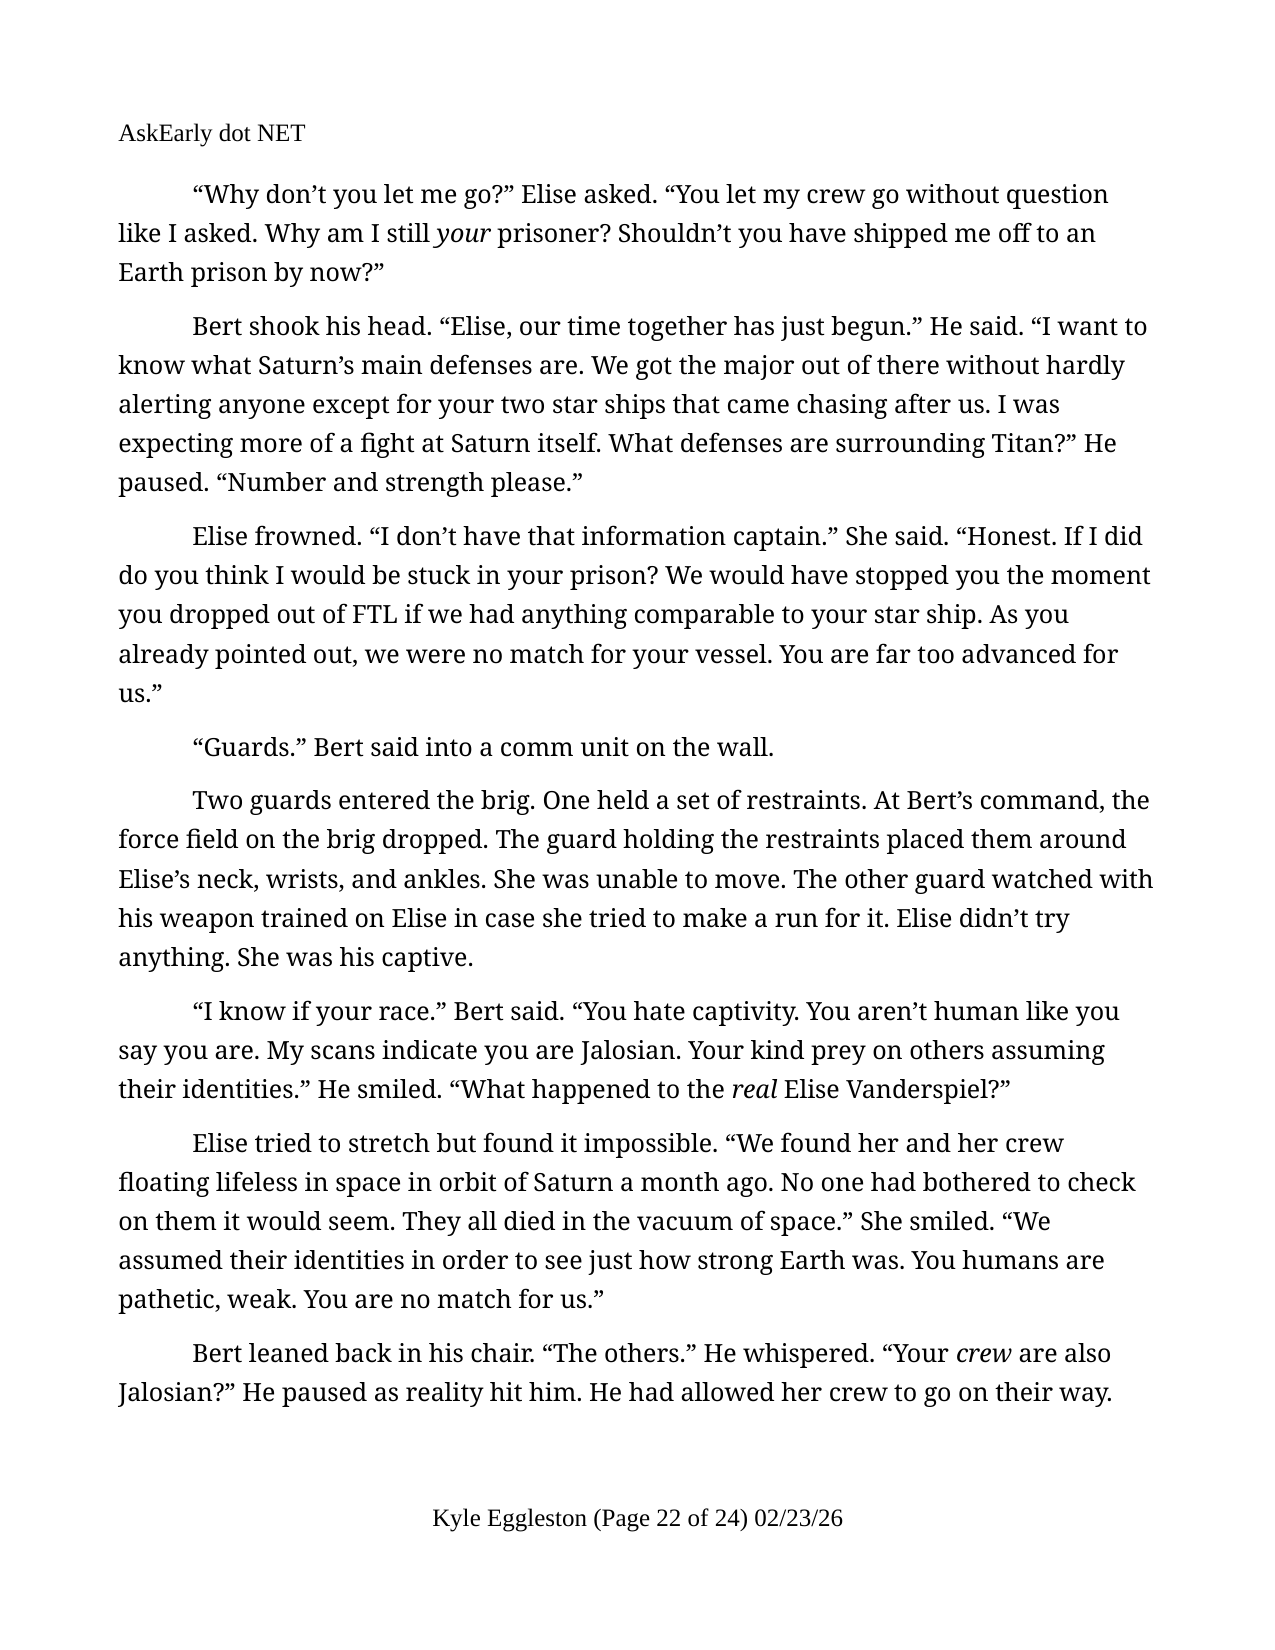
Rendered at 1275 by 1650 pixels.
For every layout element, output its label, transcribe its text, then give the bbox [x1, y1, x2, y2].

text Bert leaned back in his chair. “The others.” He whispered. “Your crew are also Jalosian?” He paused as reality hit him. He had allowed her crew to go on their way. [118, 1336, 1157, 1409]
text “Guards.” Bert said into a comm unit on the wall. [118, 729, 1157, 763]
text Elise frowned. “I don’t have that information captain.” She said. “Honest. If I did do you think I would be stuck in your prison? We would have stopped you the moment you dropped out of FTL if we had anything comparable to your star ship. As you already pointed out, we were no match for your vessel. You are far too advanced for us.” [118, 519, 1157, 709]
text Elise tried to stretch but found it impossible. “We found her and her crew floating lifeless in space in orbit of Saturn a month ago. No one had bothered to check on them it would seem. They all died in the vacuum of space.” She smiled. “We assumed their identities in order to see just how strong Earth was. You humans are pathetic, weak. You are no match for us.” [118, 1126, 1157, 1316]
text “I know if your race.” Bert said. “You hate captivity. You aren’t human like you say you are. My scans indicate you are Jalosian. Your kind prey on others assuming their identities.” He smiled. “What happened to the real Elise Vanderspiel?” [118, 993, 1157, 1106]
text Two guards entered the brig. One held a set of restraints. At Bert’s command, the force field on the brig dropped. The guard holding the restraints placed them around Elise’s neck, wrists, and ankles. She was unable to move. The other guard watched with his weapon trained on Elise in case she tried to make a run for it. Elise didn’t try anything. She was his captive. [118, 783, 1157, 974]
text “Why don’t you let me go?” Elise asked. “You let my crew go without question like I asked. Why am I still your prisoner? Shouldn’t you have shipped me off to an Earth prison by now?” [118, 176, 1157, 289]
text Bert shook his head. “Elise, our time together has just begun.” He said. “I want to know what Saturn’s main defenses are. We got the major out of there without hardly alerting anyone except for your two star ships that came chasing after us. I was expecting more of a fight at Saturn itself. What defenses are surrounding Titan?” He paused. “Number and strength please.” [118, 308, 1157, 499]
